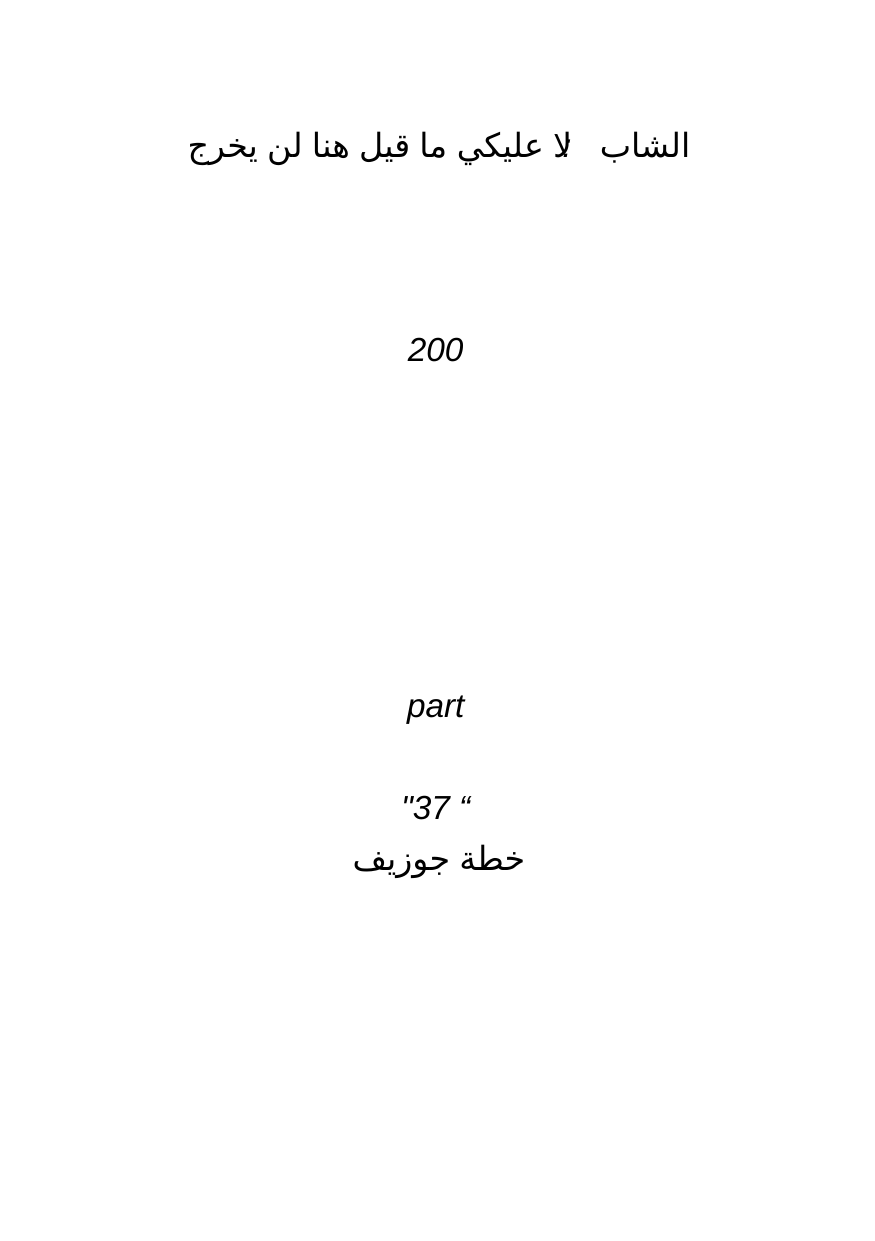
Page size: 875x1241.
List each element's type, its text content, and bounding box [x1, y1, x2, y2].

text part [75, 686, 799, 725]
text خطة جوزيف [75, 839, 799, 877]
text الشاب : لا عليكي ما قيل هنا لن يخرج [75, 126, 799, 164]
text 200 [75, 330, 799, 368]
text "37 “ [75, 788, 799, 827]
